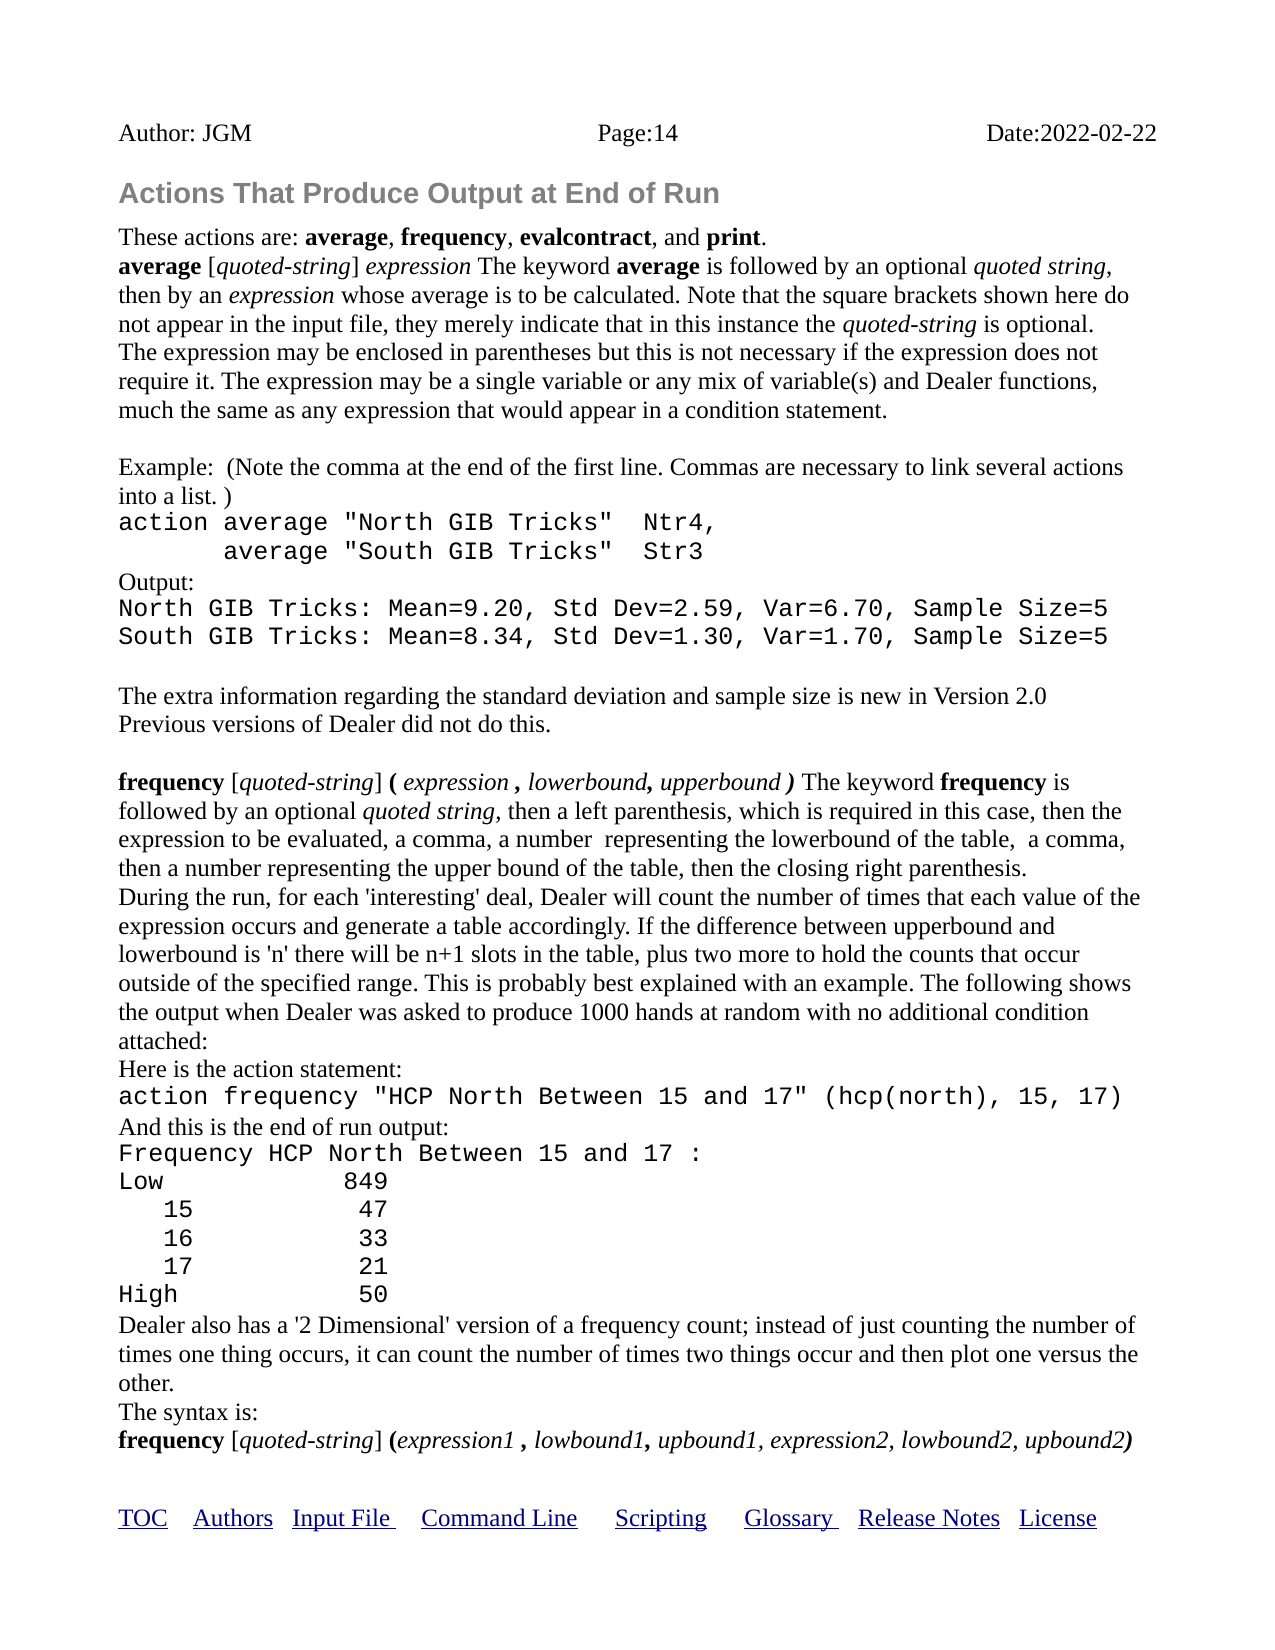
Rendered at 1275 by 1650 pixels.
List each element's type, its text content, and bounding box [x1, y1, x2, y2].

text Dealer also has a '2 Dimensional' version of a frequency count; instead of just counting the number of times one thing occurs, it can count the number of times two things occur and then plot one versus the other. [118, 1310, 1157, 1397]
text Frequency HCP North Between 15 and 17 : [118, 1140, 1157, 1169]
text frequency [quoted-string] ( expression , lowerbound, upperbound ) The keyword frequency is followed by an optional quoted string, then a left parenthesis, which is required in this case, then the expression to be evaluated, a comma, a number representing the lowerbound of the table, a comma, then a number representing the upper bound of the table, then the closing right parenthesis. [118, 767, 1157, 882]
subtitle Actions That Produce Output at End of Run [118, 176, 1157, 210]
text frequency [quoted-string] (expression1 , lowbound1, upbound1, expression2, lowbound2, upbound2) [118, 1425, 1157, 1454]
text 17 21 [118, 1254, 1157, 1282]
text average [quoted-string] expression The keyword average is followed by an optional quoted string, then by an expression whose average is to be calculated. Note that the square brackets shown here do not appear in the input file, they merely indicate that in this instance the quoted-string is optional. [118, 251, 1157, 337]
text average "South GIB Tricks" Str3 [118, 538, 1157, 567]
text High 50 [118, 1282, 1157, 1310]
text South GIB Tricks: Mean=8.34, Std Dev=1.30, Var=1.70, Sample Size=5 [118, 624, 1157, 652]
text 15 47 [118, 1197, 1157, 1225]
text Previous versions of Dealer did not do this. [118, 709, 1157, 738]
text 16 33 [118, 1225, 1157, 1254]
text North GIB Tricks: Mean=9.20, Std Dev=2.59, Var=6.70, Sample Size=5 [118, 595, 1157, 624]
text During the run, for each 'interesting' deal, Dealer will count the number of times that each value of the expression occurs and generate a table accordingly. If the difference between upperbound and lowerbound is 'n' there will be n+1 slots in the table, plus two more to hold the counts that occur outside of the specified range. This is probably best explained with an example. The following shows the output when Dealer was asked to produce 1000 hands at random with no additional condition attached: [118, 882, 1157, 1054]
text The extra information regarding the standard deviation and sample size is new in Version 2.0 [118, 681, 1157, 709]
text And this is the end of run output: [118, 1112, 1157, 1140]
text Low 849 [118, 1169, 1157, 1197]
text Here is the action statement: [118, 1054, 1157, 1083]
text The syntax is: [118, 1397, 1157, 1425]
text These actions are: average, frequency, evalcontract, and print. [118, 222, 1157, 251]
text action frequency "HCP North Between 15 and 17" (hcp(north), 15, 17) [118, 1083, 1157, 1112]
text Output: [118, 567, 1157, 595]
text action average "North GIB Tricks" Ntr4, [118, 510, 1157, 538]
text The expression may be enclosed in parentheses but this is not necessary if the expression does not require it. The expression may be a single variable or any mix of variable(s) and Dealer functions, much the same as any expression that would appear in a condition statement. [118, 337, 1157, 424]
text Example: (Note the comma at the end of the first line. Commas are necessary to link several actions into a list. ) [118, 452, 1157, 510]
